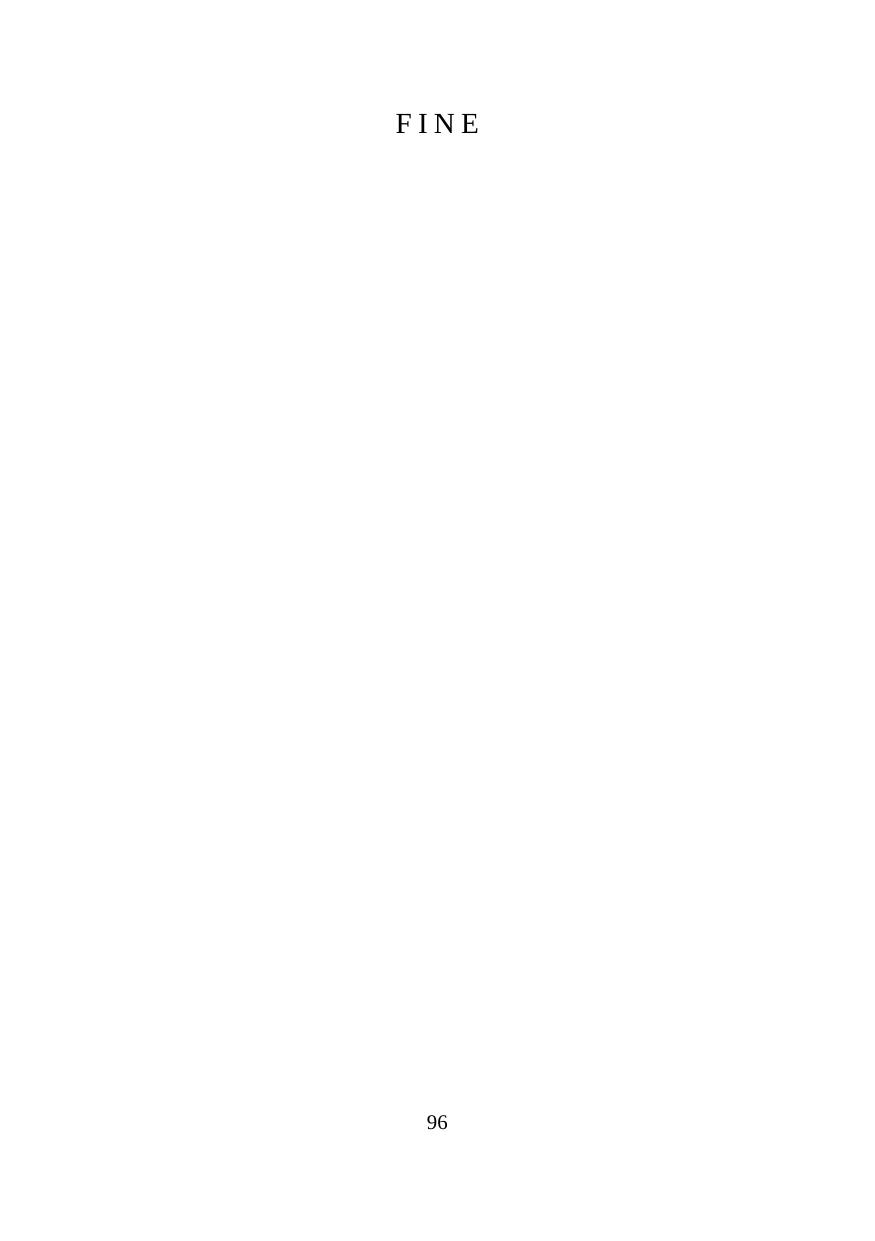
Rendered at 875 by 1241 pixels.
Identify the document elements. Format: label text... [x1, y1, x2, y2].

text FINE [106, 106, 768, 140]
